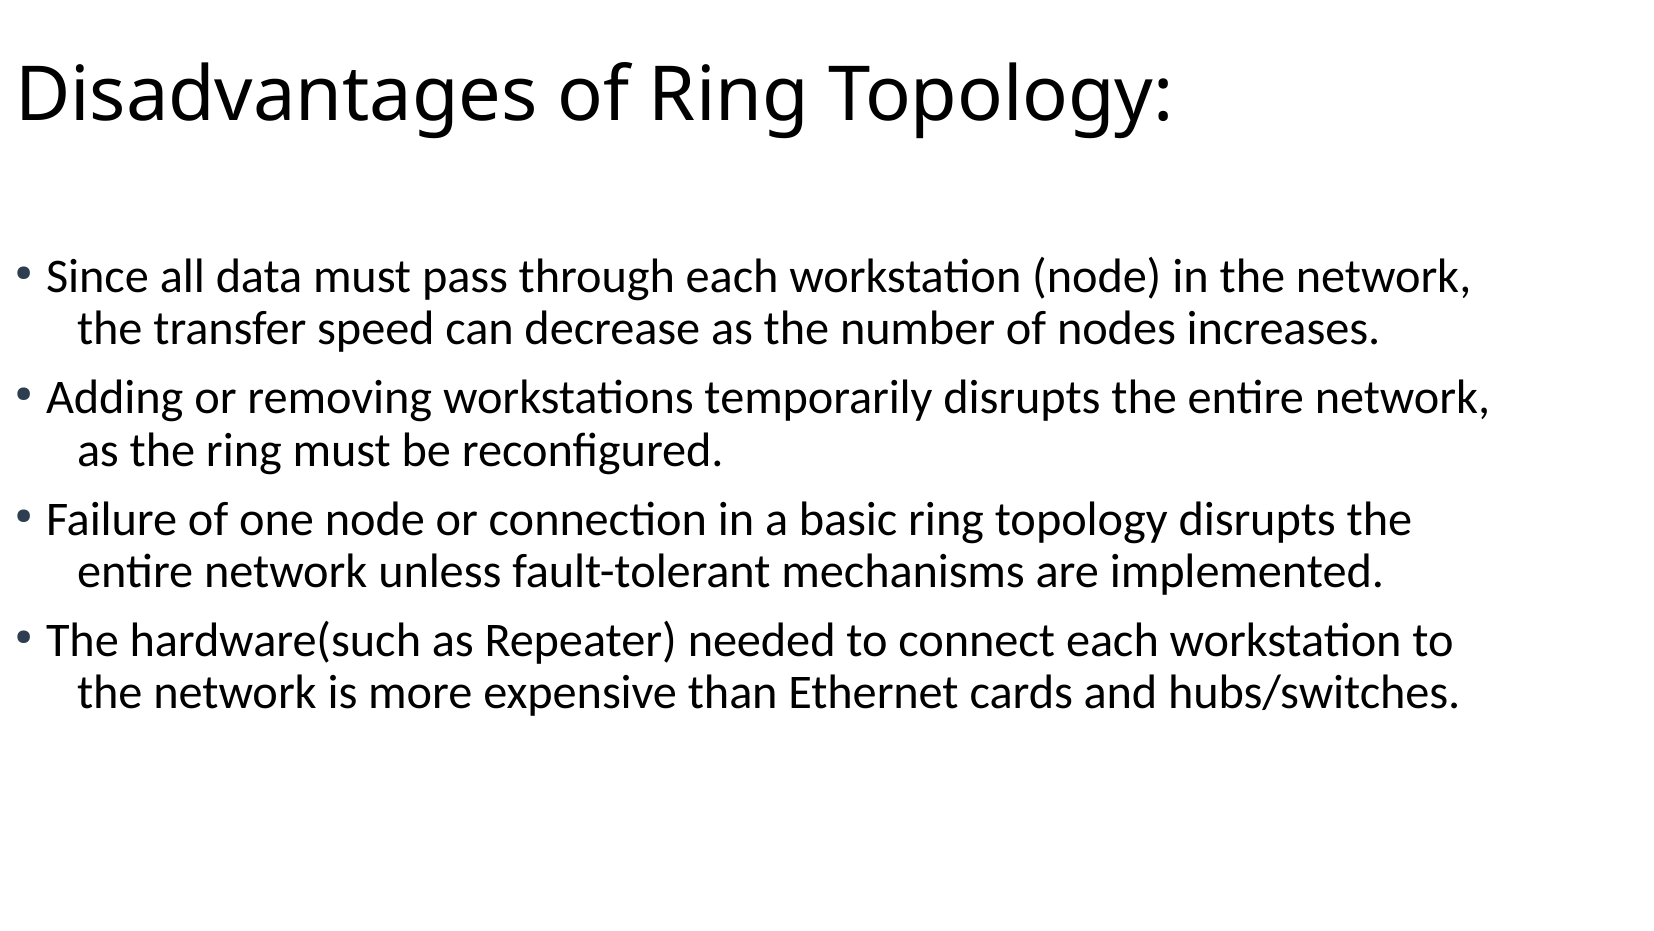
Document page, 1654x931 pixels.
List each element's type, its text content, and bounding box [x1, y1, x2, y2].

list Since all data must pass through each workstation (node) in the network, the transfer speed can decrease as the number of nodes increases. Adding or removing workstations temporarily disrupts the entire network, as the ring must be reconfigured. Failure of one node or connection in a basic ring topology disrupts the entire network unless fault-tolerant mechanisms are implemented. The hardware(such as Repeater) needed to connect each workstation to the network is more expensive than Ethernet cards and hubs/switches. [0, 243, 1536, 864]
title Disadvantages of Ring Topology: [0, 36, 1536, 155]
